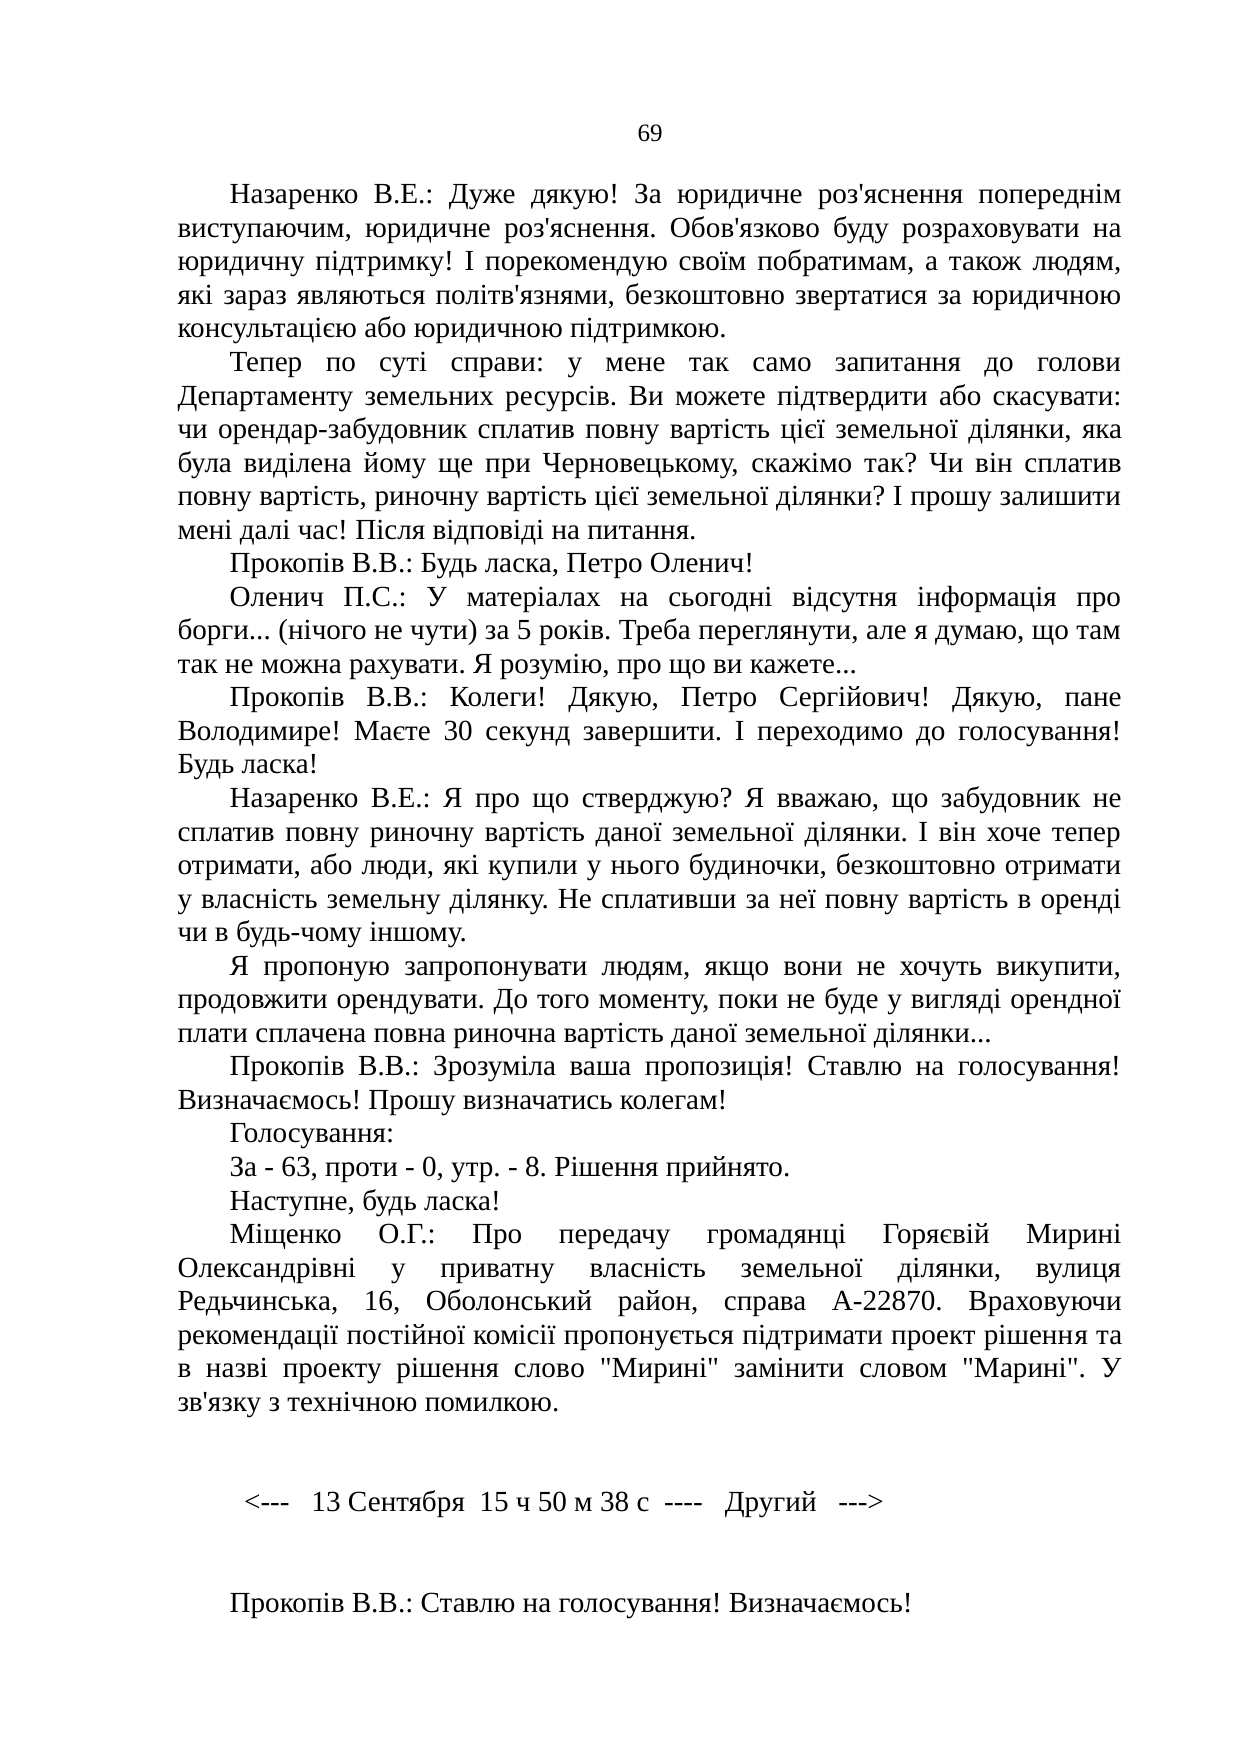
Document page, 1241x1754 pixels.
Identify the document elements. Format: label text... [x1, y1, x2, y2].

text Я пропоную запропонувати людям, якщо вони не хочуть викупити, продовжити орендувати. До того моменту, поки не буде у вигляді орендної плати сплачена повна риночна вартість даної земельної ділянки... [177, 948, 1122, 1048]
text Назаренко В.Е.: Дуже дякую! За юридичне роз'яснення попереднім виступаючим, юридичне роз'яснення. Обов'язково буду розраховувати на юридичну підтримку! І порекомендую своїм побратимам, а також людям, які зараз являються політв'язнями, безкоштовно звертатися за юридичною консультацією або юридичною підтримкою. [177, 176, 1122, 344]
text Голосування: [177, 1116, 1122, 1149]
text Тепер по суті справи: у мене так само запитання до голови Департаменту земельних ресурсів. Ви можете підтвердити або скасувати: чи орендар-забудовник сплатив повну вартість цієї земельної ділянки, яка була виділена йому ще при Черновецькому, скажімо так? Чи він сплатив повну вартість, риночну вартість цієї земельної ділянки? І прошу залишити мені далі час! Після відповіді на питання. [177, 344, 1122, 545]
text Прокопів В.В.: Колеги! Дякую, Петро Сергійович! Дякую, пане Володимире! Маєте 30 секунд завершити. І переходимо до голосування! Будь ласка! [177, 679, 1122, 780]
text Міщенко О.Г.: Про передачу громадянці Горяєвій Мирині Олександрівні у приватну власність земельної ділянки, вулиця Редьчинська, 16, Оболонський район, справа А-22870. Враховуючи рекомендації постійної комісії пропонується підтримати проект рішення та в назві проекту рішення слово "Мирині" замінити словом "Марині". У зв'язку з технічною помилкою. [177, 1216, 1122, 1417]
text Назаренко В.Е.: Я про що стверджую? Я вважаю, що забудовник не сплатив повну риночну вартість даної земельної ділянки. І він хоче тепер отримати, або люди, які купили у нього будиночки, безкоштовно отримати у власність земельну ділянку. Не сплативши за неї повну вартість в оренді чи в будь-чому іншому. [177, 780, 1122, 948]
text Прокопів В.В.: Зрозуміла ваша пропозиція! Ставлю на голосування! Визначаємось! Прошу визначатись колегам! [177, 1048, 1122, 1116]
text Наступне, будь ласка! [177, 1183, 1122, 1216]
text За - 63, проти - 0, утр. - 8. Рішення прийнято. [177, 1149, 1122, 1183]
text Прокопів В.В.: Ставлю на голосування! Визначаємось! [177, 1585, 1122, 1619]
text Оленич П.С.: У матеріалах на сьогодні відсутня інформація про борги... (нічого не чути) за 5 років. Треба переглянути, але я думаю, що там так не можна рахувати. Я розумію, про що ви кажете... [177, 579, 1122, 679]
text Прокопів В.В.: Будь ласка, Петро Оленич! [177, 545, 1122, 579]
text <--- 13 Сентября 15 ч 50 м 38 с ---- Другий ---> [177, 1484, 1122, 1518]
